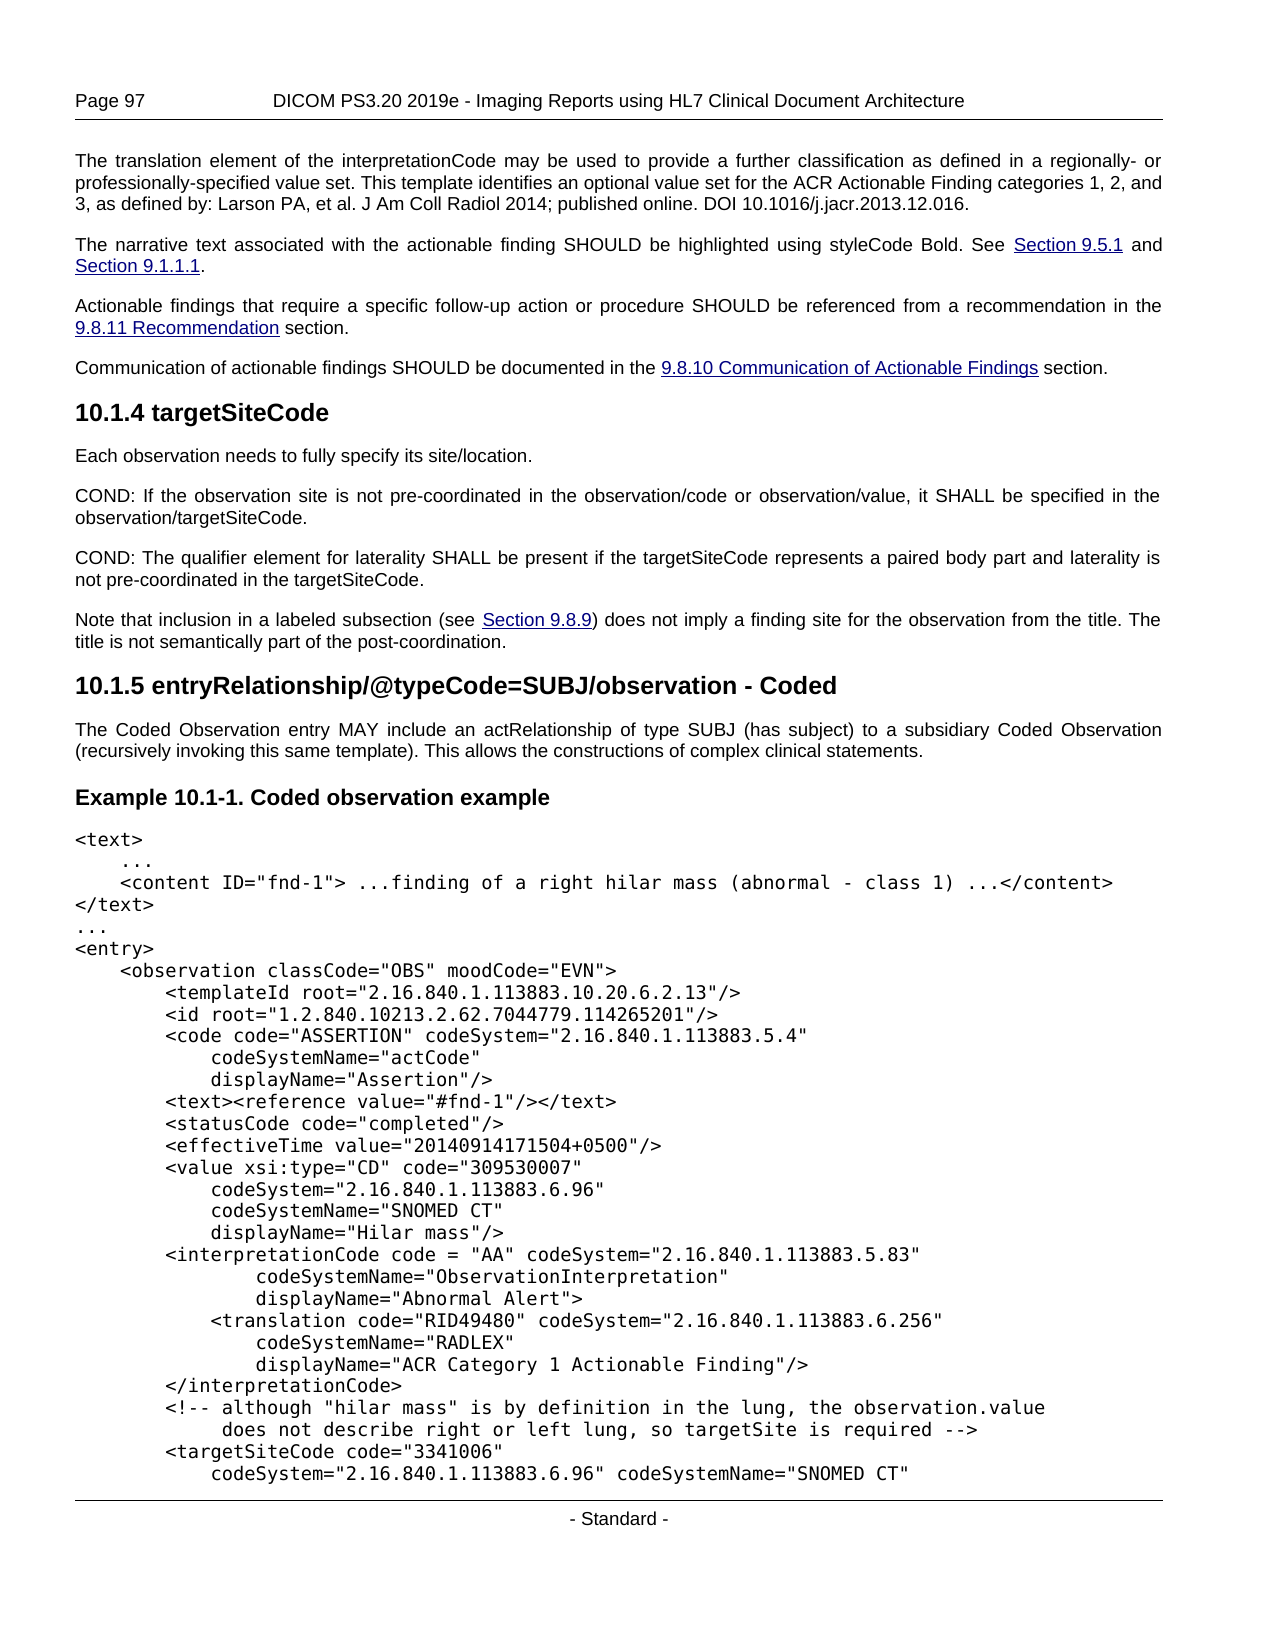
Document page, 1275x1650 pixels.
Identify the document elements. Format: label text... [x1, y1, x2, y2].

text The translation element of the interpretationCode may be used to provide a further classification as defined in a regionally- or professionally-specified value set. This template identifies an optional value set for the ACR Actionable Finding categories 1, 2, and 3, as defined by: Larson PA, et al. J Am Coll Radiol 2014; published online. DOI 10.1016/j.jacr.2013.12.016. [75, 150, 1162, 215]
text Communication of actionable findings SHOULD be documented in the 9.8.10 Communication of Actionable Findings section. [75, 357, 1162, 379]
text 10.1.4 targetSiteCode [75, 397, 1162, 426]
text Actionable findings that require a specific follow-up action or procedure SHOULD be referenced from a recommendation in the 9.8.11 Recommendation section. [75, 295, 1162, 338]
text 10.1.5 entryRelationship/@typeCode=SUBJ/observation - Coded [75, 671, 1162, 700]
text Note that inclusion in a labeled subsection (see Section 9.8.9) does not imply a finding site for the observation from the title. The title is not semantically part of the post-coordination. [75, 609, 1162, 652]
text The Coded Observation entry MAY include an actRelationship of type SUBJ (has subject) to a subsidiary Coded Observation (recursively invoking this same template). This allows the constructions of complex clinical statements. [75, 718, 1162, 762]
text Example 10.1-1. Coded observation example [75, 784, 1162, 810]
text Each observation needs to fully specify its site/location. [75, 445, 1162, 467]
text The narrative text associated with the actionable finding SHOULD be highlighted using styleCode Bold. See Section 9.5.1 and Section 9.1.1.1. [75, 233, 1162, 277]
text COND: If the observation site is not pre-coordinated in the observation/code or observation/value, it SHALL be specified in the observation/targetSiteCode. [75, 485, 1162, 528]
text COND: The qualifier element for laterality SHALL be present if the targetSiteCode represents a paired body part and laterality is not pre-coordinated in the targetSiteCode. [75, 547, 1162, 590]
text <text> ... <content ID="fnd-1"> ...finding of a right hilar mass (abnormal - class 1) ...</content> </text> ... <entry> <observation classCode="OBS" moodCode="EVN"> <templateId root="2.16.840.1.113883.10.20.6.2.13"/> <id root="1.2.840.10213.2.62.7044779.114265201"/> <code code="ASSERTION" codeSystem="2.16.840.1.113883.5.4" codeSystemName="actCode" displayName="Assertion"/> <text><reference value="#fnd-1"/></text> <statusCode code="completed"/> <effectiveTime value="20140914171504+0500"/> <value xsi:type="CD" code="309530007" codeSystem="2.16.840.1.113883.6.96" codeSystemName="SNOMED CT" displayName="Hilar mass"/> <interpretationCode code = "AA" codeSystem="2.16.840.1.113883.5.83" codeSystemName="ObservationInterpretation" displayName="Abnormal Alert"> <translation code="RID49480" codeSystem="2.16.840.1.113883.6.256" codeSystemName="RADLEX" displayName="ACR Category 1 Actionable Finding"/> </interpretationCode> <!-- although "hilar mass" is by definition in the lung, the observation.value does not describe right or left lung, so targetSite is required --> <targetSiteCode code="3341006" codeSystem="2.16.840.1.113883.6.96" codeSystemName="SNOMED CT" [75, 829, 1162, 1485]
